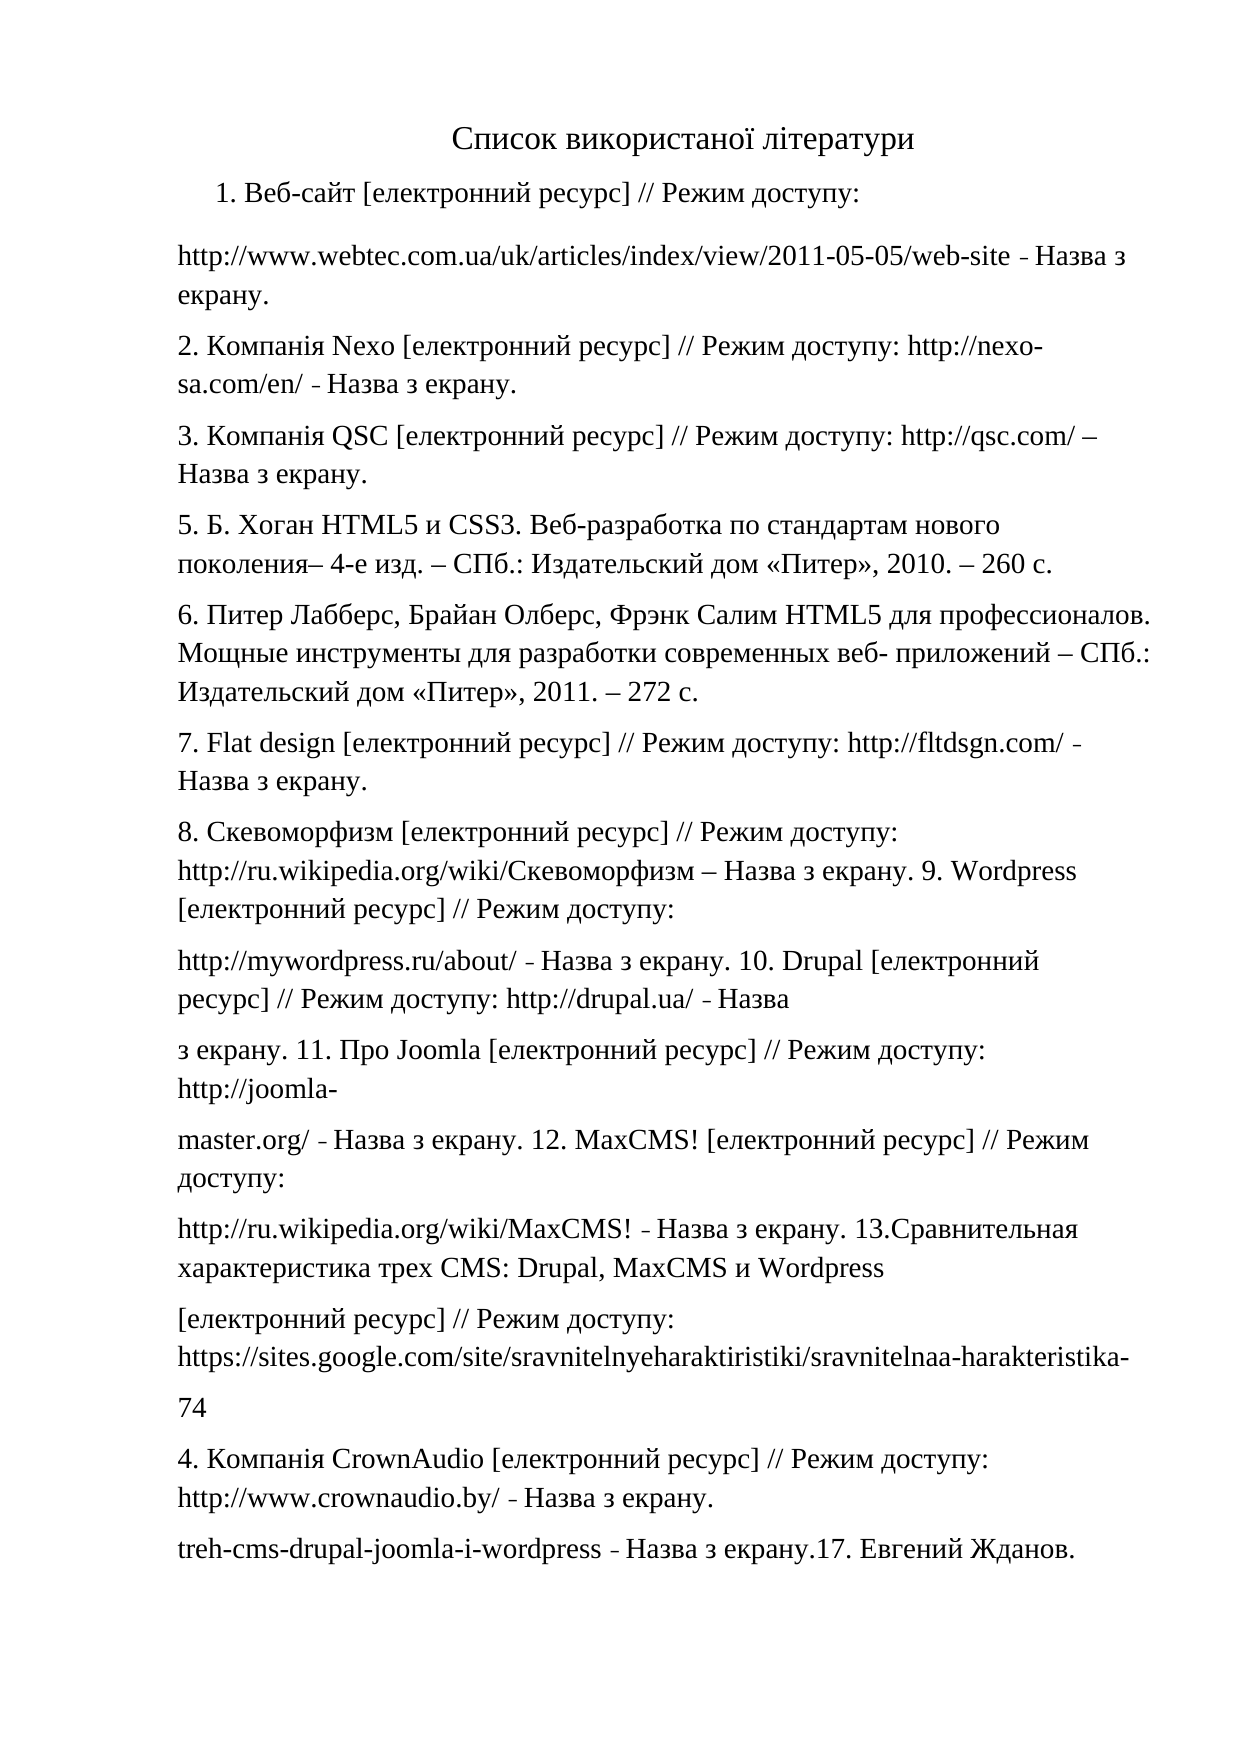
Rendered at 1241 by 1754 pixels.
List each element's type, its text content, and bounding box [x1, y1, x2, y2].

text 6. Питер Лабберс, Брайан Олберс, Фрэнк Салим HTML5 для профессионалов. Мощные инструменты для разработки современных веб- приложений – СПб.: Издательский дом «Питер», 2011. – 272 с. [177, 597, 1152, 707]
text 74 [177, 1391, 1152, 1424]
text 5. Б. Хоган HTML5 и CSS3. Веб-разработка по стандартам нового поколения– 4-е изд. – СПб.: Издательский дом «Питер», 2010. – 260 с. [177, 507, 1152, 579]
text http://www.webtec.com.ua/uk/articles/index/view/2011-05-05/web-site – Назва з екрану. [177, 238, 1152, 311]
text Список використаної літератури [215, 118, 1152, 156]
text master.org/ – Назва з екрану. 12. MaxCMS! [електронний ресурс] // Режим доступу: [177, 1122, 1152, 1194]
text treh-cms-drupal-joomla-i-wordpress – Назва з екрану.17. Евгений Жданов. [177, 1531, 1152, 1565]
text http://ru.wikipedia.org/wiki/MaxCMS! – Назва з екрану. 13.Сравнительная характеристика трех CMS: Drupal, MaxCMS и Wordpress [177, 1211, 1152, 1283]
text 3. Компанія QSC [електронний ресурс] // Режим доступу: http://qsc.com/ – Назва з екрану. [177, 418, 1152, 490]
text 7. Flat design [електронний ресурс] // Режим доступу: http://fltdsgn.com/ – Назва з екрану. [177, 725, 1152, 797]
text 4. Компанія CrownAudio [електронний ресурс] // Режим доступу: http://www.crownaudio.by/ – Назва з екрану. [177, 1442, 1152, 1514]
text 8. Скевоморфизм [електронний ресурс] // Режим доступу: http://ru.wikipedia.org/wiki/Скевоморфизм – Назва з екрану. 9. Wordpress [електронний ресурс] // Режим доступу: [177, 814, 1152, 925]
text http://mywordpress.ru/about/ – Назва з екрану. 10. Drupal [електронний ресурс] // Режим доступу: http://drupal.ua/ – Назва [177, 943, 1152, 1015]
text з екрану. 11. Про Joomla [електронний ресурс] // Режим доступу: http://joomla- [177, 1032, 1152, 1104]
text [електронний ресурс] // Режим доступу: https://sites.google.com/site/sravnitelnyeharaktiristiki/sravnitelnaa-harakteristika- [177, 1301, 1152, 1373]
text 1. Веб-сайт [електронний ресурс] // Режим доступу: [215, 176, 1152, 209]
text 2. Компанія Nexo [електронний ресурс] // Режим доступу: http://nexo- sa.com/en/ – Назва з екрану. [177, 328, 1152, 400]
